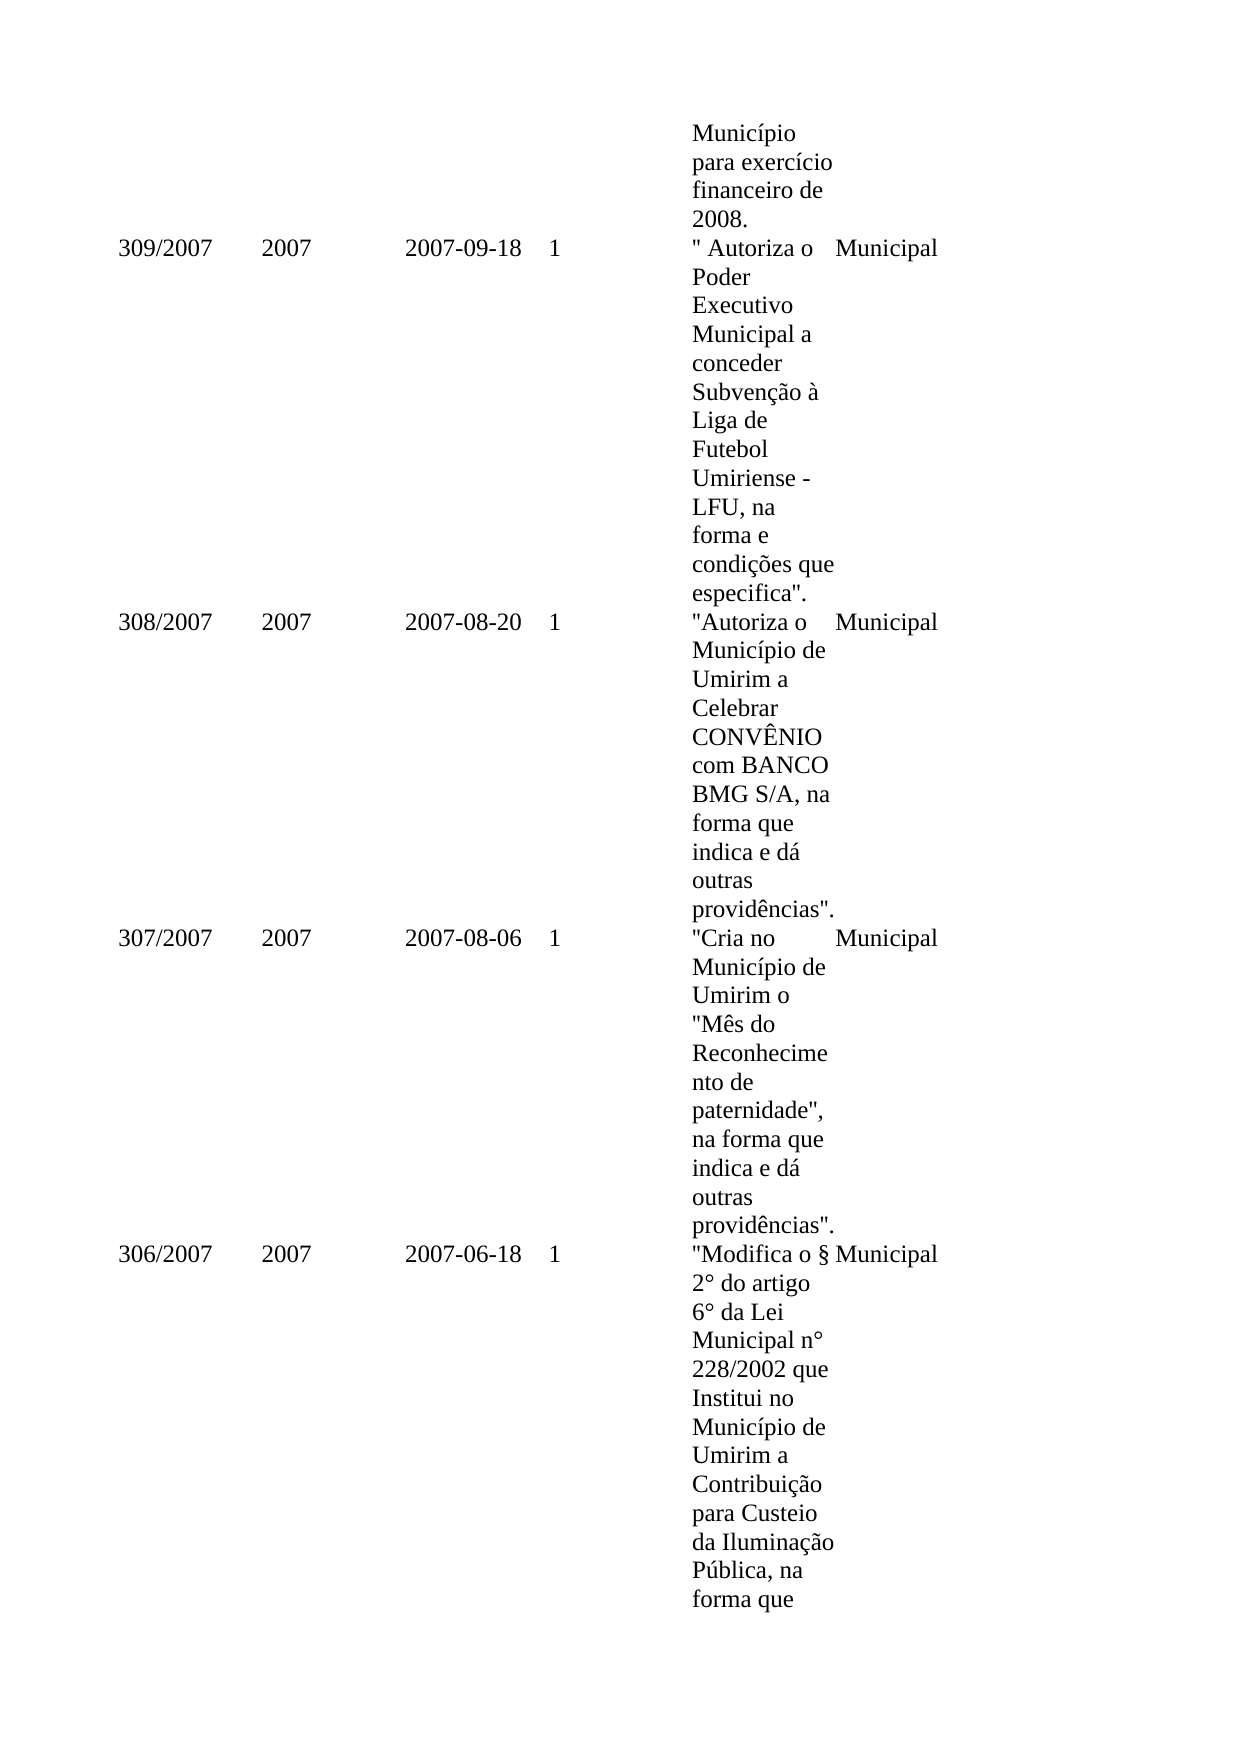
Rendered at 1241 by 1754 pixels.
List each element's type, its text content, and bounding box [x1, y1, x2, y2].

table_cell 2007-08-06 [405, 923, 548, 1239]
table_cell 1 [548, 607, 692, 923]
table_cell 2007 [261, 233, 405, 607]
table_cell 1 [548, 923, 692, 1239]
table_cell 309/2007 [118, 233, 261, 607]
table_cell 307/2007 [118, 923, 261, 1239]
table_cell [835, 118, 979, 233]
table_cell [979, 118, 1122, 233]
table_cell Municipal [835, 607, 979, 923]
table_cell [979, 1239, 1122, 1613]
table_cell ''Modifica o § 2° do artigo 6° da Lei Municipal n° 228/2002 que Institui no Município de Umirim a Contribuição para Custeio da Iluminação Pública, na forma que [692, 1239, 835, 1613]
table_cell Municipal [835, 233, 979, 607]
table_cell Municipal [835, 1239, 979, 1613]
table_cell [405, 118, 548, 233]
table_cell 2007-09-18 [405, 233, 548, 607]
table_cell [548, 118, 692, 233]
table_cell [118, 118, 261, 233]
table_cell 1 [548, 1239, 692, 1613]
table_cell 2007-06-18 [405, 1239, 548, 1613]
table_cell [261, 118, 405, 233]
table_cell ''Cria no Município de Umirim o ''Mês do Reconhecimento de paternidade'', na forma que indica e dá outras providências''. [692, 923, 835, 1239]
table_cell 2007-08-20 [405, 607, 548, 923]
table_cell [979, 607, 1122, 923]
table_cell 2007 [261, 923, 405, 1239]
table_cell 306/2007 [118, 1239, 261, 1613]
table_cell ''Autoriza o Município de Umirim a Celebrar CONVÊNIO com BANCO BMG S/A, na forma que indica e dá outras providências''. [692, 607, 835, 923]
table_cell 308/2007 [118, 607, 261, 923]
table_cell 2007 [261, 1239, 405, 1613]
table_cell [979, 233, 1122, 607]
table_cell Municipal [835, 923, 979, 1239]
table_cell '' Autoriza o Poder Executivo Municipal a conceder Subvenção à Liga de Futebol Umiriense -LFU, na forma e condições que especifica''. [692, 233, 835, 607]
table_cell 1 [548, 233, 692, 607]
table_cell [979, 923, 1122, 1239]
table_cell Município para exercício financeiro de 2008. [692, 118, 835, 233]
table_cell 2007 [261, 607, 405, 923]
